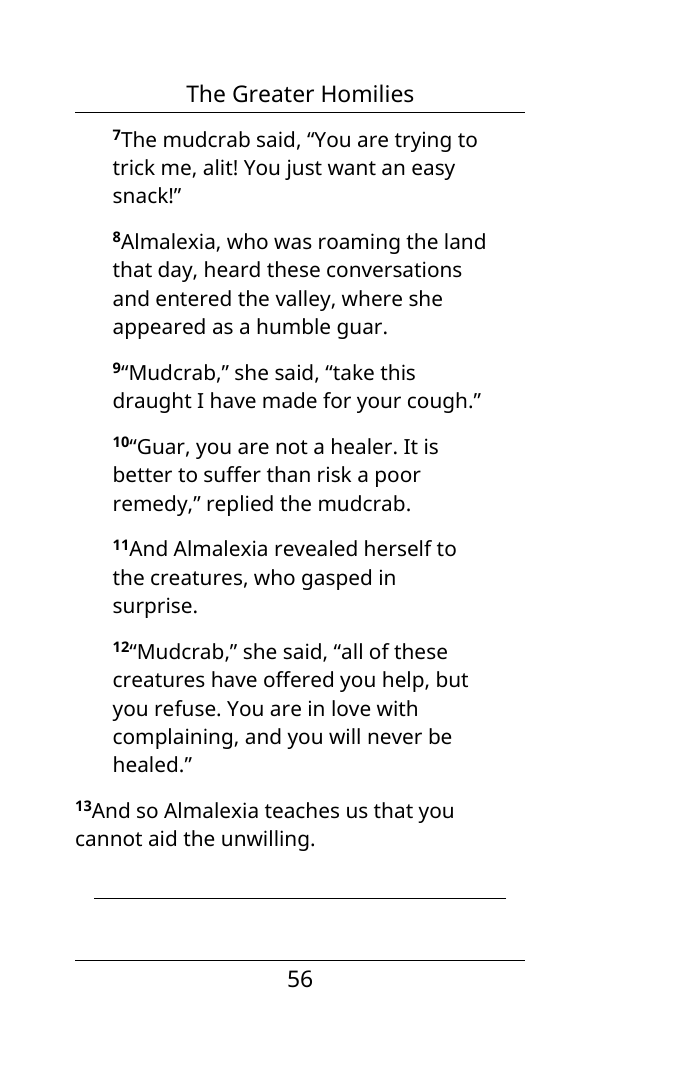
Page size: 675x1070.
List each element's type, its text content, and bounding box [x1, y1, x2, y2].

text 9“Mudcrab,” she said, “take this draught I have made for your cough.” [112, 358, 487, 415]
text 11And Almalexia revealed herself to the creatures, who gasped in surprise. [112, 534, 487, 620]
text 8Almalexia, who was roaming the land that day, heard these conversations and entered the valley, where she appeared as a humble guar. [112, 227, 487, 341]
text 13And so Almalexia teaches us that you cannot aid the unwilling. [75, 796, 525, 853]
text 7The mudcrab said, “You are trying to trick me, alit! You just want an easy snack!” [112, 125, 487, 210]
text 10“Guar, you are not a healer. It is better to suffer than risk a poor remedy,” replied the mudcrab. [112, 432, 487, 517]
text 12“Mudcrab,” she said, “all of these creatures have offered you help, but you refuse. You are in love with complaining, and you will never be healed.” [112, 637, 487, 779]
